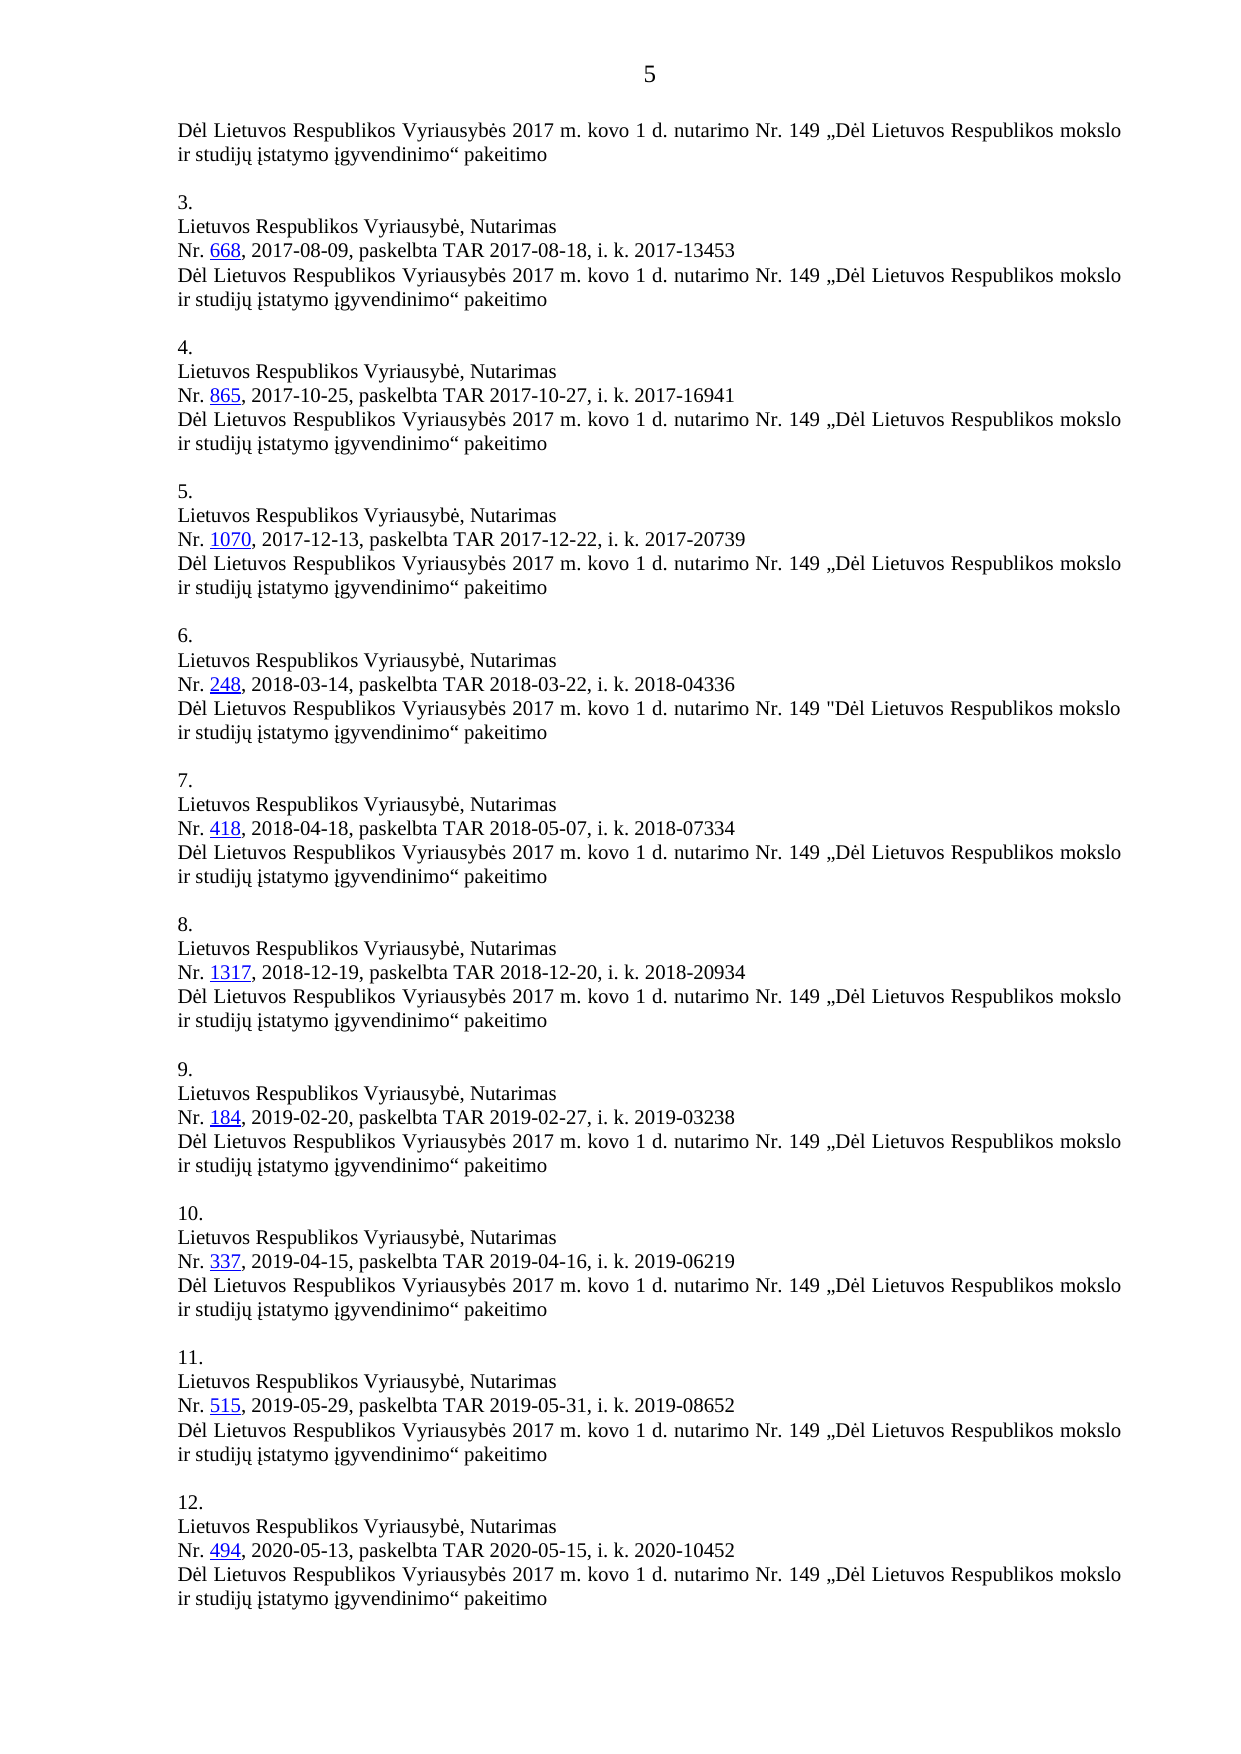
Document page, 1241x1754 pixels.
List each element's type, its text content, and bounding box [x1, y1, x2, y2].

text Nr. 865, 2017-10-25, paskelbta TAR 2017-10-27, i. k. 2017-16941 [177, 383, 1122, 407]
text Lietuvos Respublikos Vyriausybė, Nutarimas [177, 647, 1122, 672]
text Nr. 418, 2018-04-18, paskelbta TAR 2018-05-07, i. k. 2018-07334 [177, 816, 1122, 840]
text Lietuvos Respublikos Vyriausybė, Nutarimas [177, 1081, 1122, 1105]
text 9. [177, 1057, 1122, 1081]
text 6. [177, 623, 1122, 647]
text Nr. 184, 2019-02-20, paskelbta TAR 2019-02-27, i. k. 2019-03238 [177, 1105, 1122, 1129]
text Lietuvos Respublikos Vyriausybė, Nutarimas [177, 359, 1122, 383]
text Nr. 1070, 2017-12-13, paskelbta TAR 2017-12-22, i. k. 2017-20739 [177, 527, 1122, 551]
text Dėl Lietuvos Respublikos Vyriausybės 2017 m. kovo 1 d. nutarimo Nr. 149 „Dėl Lietuvos Respublikos mokslo ir studijų įstatymo įgyvendinimo“ pakeitimo [177, 984, 1122, 1032]
text Nr. 494, 2020-05-13, paskelbta TAR 2020-05-15, i. k. 2020-10452 [177, 1538, 1122, 1562]
text 10. [177, 1201, 1122, 1225]
text Lietuvos Respublikos Vyriausybė, Nutarimas [177, 1514, 1122, 1538]
text Dėl Lietuvos Respublikos Vyriausybės 2017 m. kovo 1 d. nutarimo Nr. 149 „Dėl Lietuvos Respublikos mokslo ir studijų įstatymo įgyvendinimo“ pakeitimo [177, 1129, 1122, 1177]
text Lietuvos Respublikos Vyriausybė, Nutarimas [177, 214, 1122, 238]
text Lietuvos Respublikos Vyriausybė, Nutarimas [177, 1225, 1122, 1249]
text Dėl Lietuvos Respublikos Vyriausybės 2017 m. kovo 1 d. nutarimo Nr. 149 „Dėl Lietuvos Respublikos mokslo ir studijų įstatymo įgyvendinimo“ pakeitimo [177, 1417, 1122, 1466]
text 5. [177, 479, 1122, 503]
text Dėl Lietuvos Respublikos Vyriausybės 2017 m. kovo 1 d. nutarimo Nr. 149 „Dėl Lietuvos Respublikos mokslo ir studijų įstatymo įgyvendinimo“ pakeitimo [177, 551, 1122, 599]
text 4. [177, 335, 1122, 359]
text 3. [177, 190, 1122, 214]
text Nr. 1317, 2018-12-19, paskelbta TAR 2018-12-20, i. k. 2018-20934 [177, 960, 1122, 984]
text Dėl Lietuvos Respublikos Vyriausybės 2017 m. kovo 1 d. nutarimo Nr. 149 „Dėl Lietuvos Respublikos mokslo ir studijų įstatymo įgyvendinimo“ pakeitimo [177, 840, 1122, 888]
text Dėl Lietuvos Respublikos Vyriausybės 2017 m. kovo 1 d. nutarimo Nr. 149 „Dėl Lietuvos Respublikos mokslo ir studijų įstatymo įgyvendinimo“ pakeitimo [177, 118, 1122, 166]
text Dėl Lietuvos Respublikos Vyriausybės 2017 m. kovo 1 d. nutarimo Nr. 149 „Dėl Lietuvos Respublikos mokslo ir studijų įstatymo įgyvendinimo“ pakeitimo [177, 1273, 1122, 1321]
text Nr. 248, 2018-03-14, paskelbta TAR 2018-03-22, i. k. 2018-04336 [177, 672, 1122, 696]
text Dėl Lietuvos Respublikos Vyriausybės 2017 m. kovo 1 d. nutarimo Nr. 149 „Dėl Lietuvos Respublikos mokslo ir studijų įstatymo įgyvendinimo“ pakeitimo [177, 407, 1122, 455]
text 8. [177, 912, 1122, 936]
text Nr. 668, 2017-08-09, paskelbta TAR 2017-08-18, i. k. 2017-13453 [177, 238, 1122, 262]
text Dėl Lietuvos Respublikos Vyriausybės 2017 m. kovo 1 d. nutarimo Nr. 149 "Dėl Lietuvos Respublikos mokslo ir studijų įstatymo įgyvendinimo“ pakeitimo [177, 696, 1122, 744]
text Lietuvos Respublikos Vyriausybė, Nutarimas [177, 503, 1122, 527]
text Nr. 515, 2019-05-29, paskelbta TAR 2019-05-31, i. k. 2019-08652 [177, 1393, 1122, 1417]
text Lietuvos Respublikos Vyriausybė, Nutarimas [177, 936, 1122, 960]
text 12. [177, 1490, 1122, 1514]
text 7. [177, 768, 1122, 792]
text Lietuvos Respublikos Vyriausybė, Nutarimas [177, 1369, 1122, 1393]
text Dėl Lietuvos Respublikos Vyriausybės 2017 m. kovo 1 d. nutarimo Nr. 149 „Dėl Lietuvos Respublikos mokslo ir studijų įstatymo įgyvendinimo“ pakeitimo [177, 262, 1122, 311]
text 11. [177, 1345, 1122, 1369]
text Lietuvos Respublikos Vyriausybė, Nutarimas [177, 792, 1122, 816]
text Dėl Lietuvos Respublikos Vyriausybės 2017 m. kovo 1 d. nutarimo Nr. 149 „Dėl Lietuvos Respublikos mokslo ir studijų įstatymo įgyvendinimo“ pakeitimo [177, 1562, 1122, 1610]
text Nr. 337, 2019-04-15, paskelbta TAR 2019-04-16, i. k. 2019-06219 [177, 1249, 1122, 1273]
